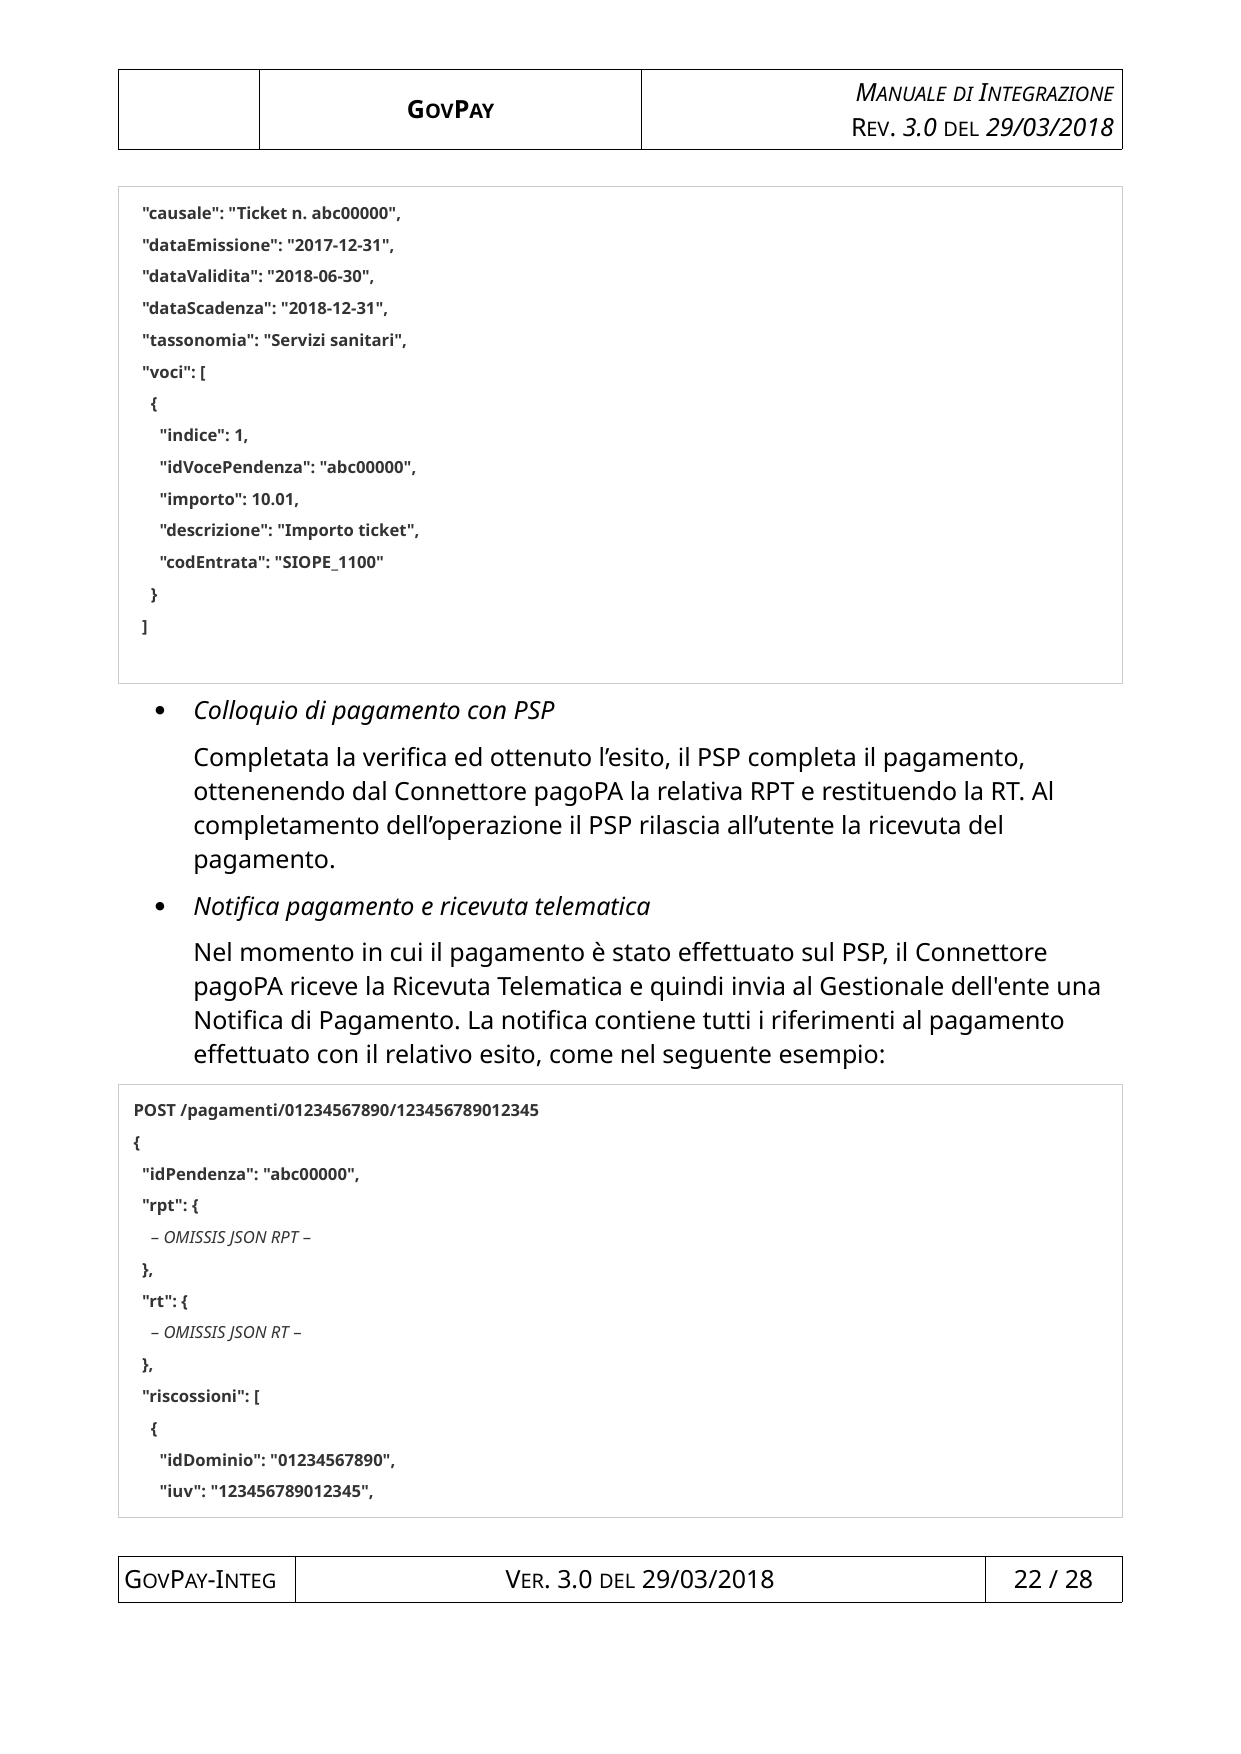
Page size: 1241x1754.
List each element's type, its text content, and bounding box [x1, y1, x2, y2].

list Notifica pagamento e ricevuta telematica [156, 888, 1122, 922]
text "idDominio": "01234567890", [119, 1433, 1122, 1465]
text Completata la verifica ed ottenuto l’esito, il PSP completa il pagamento, ottenenendo dal Connettore pagoPA la relativa RPT e restituendo la RT. Al completamento dell’operazione il PSP rilascia all’utente la ricevuta del pagamento. [193, 739, 1122, 876]
text "codEntrata": "SIOPE_1100" [119, 536, 1122, 567]
text "dataEmissione": "2017-12-31", [119, 218, 1122, 250]
text ] [119, 599, 1122, 631]
text { [119, 377, 1122, 409]
text }, [119, 1338, 1122, 1369]
text "causale": "Ticket n. abc00000", [119, 187, 1122, 218]
text – OMISSIS JSON RT – [119, 1306, 1122, 1338]
text Nel momento in cui il pagamento è stato effettuato sul PSP, il Connettore pagoPA riceve la Ricevuta Telematica e quindi invia al Gestionale dell'ente una Notifica di Pagamento. La notifica contiene tutti i riferimenti al pagamento effettuato con il relativo esito, come nel seguente esempio: [193, 935, 1122, 1071]
text POST /pagamenti/01234567890/123456789012345 [119, 1085, 1122, 1115]
text } [119, 631, 1122, 683]
text "dataValidita": "2018-06-30", [119, 250, 1122, 282]
text "rt": { [119, 1274, 1122, 1306]
text – OMISSIS JSON RPT – [119, 1211, 1122, 1242]
text } [119, 567, 1122, 599]
text }, [119, 1242, 1122, 1274]
text "importo": 10.01, [119, 472, 1122, 504]
text "idPendenza": "abc00000", [119, 1147, 1122, 1179]
text "tassonomia": "Servizi sanitari", [119, 313, 1122, 345]
text "voci": [ [119, 345, 1122, 377]
text "rpt": { [119, 1179, 1122, 1211]
list Colloquio di pagamento con PSP [156, 693, 1122, 727]
text "dataScadenza": "2018-12-31", [119, 282, 1122, 313]
text "iuv": "123456789012345", [119, 1465, 1122, 1517]
text "descrizione": "Importo ticket", [119, 504, 1122, 536]
text "riscossioni": [ [119, 1369, 1122, 1401]
text "idVocePendenza": "abc00000", [119, 440, 1122, 472]
text "indice": 1, [119, 409, 1122, 440]
text { [119, 1115, 1122, 1147]
text { [119, 1401, 1122, 1433]
